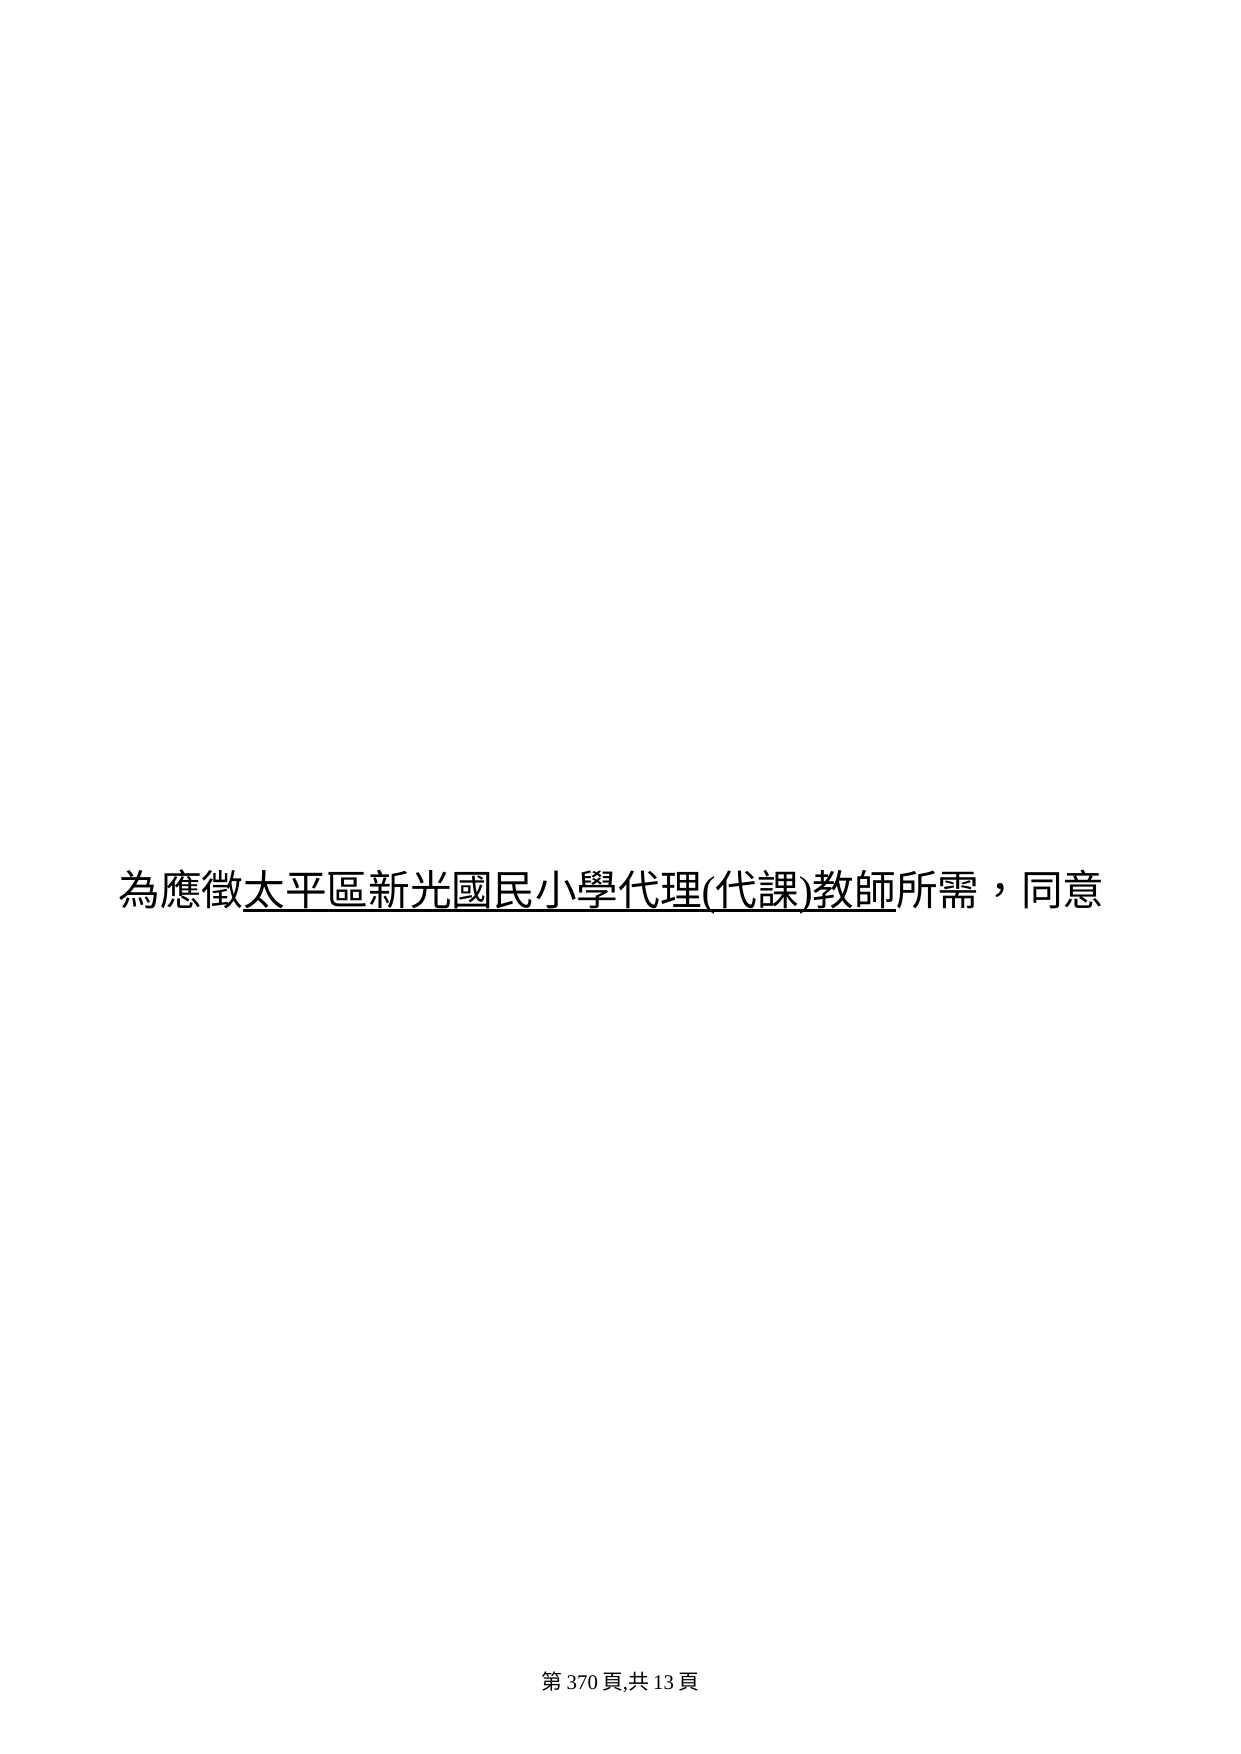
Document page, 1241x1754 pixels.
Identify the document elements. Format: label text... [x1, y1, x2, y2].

text 為應徵太平區新光國民小學代理(代課)教師所需，同意 [118, 846, 1122, 908]
